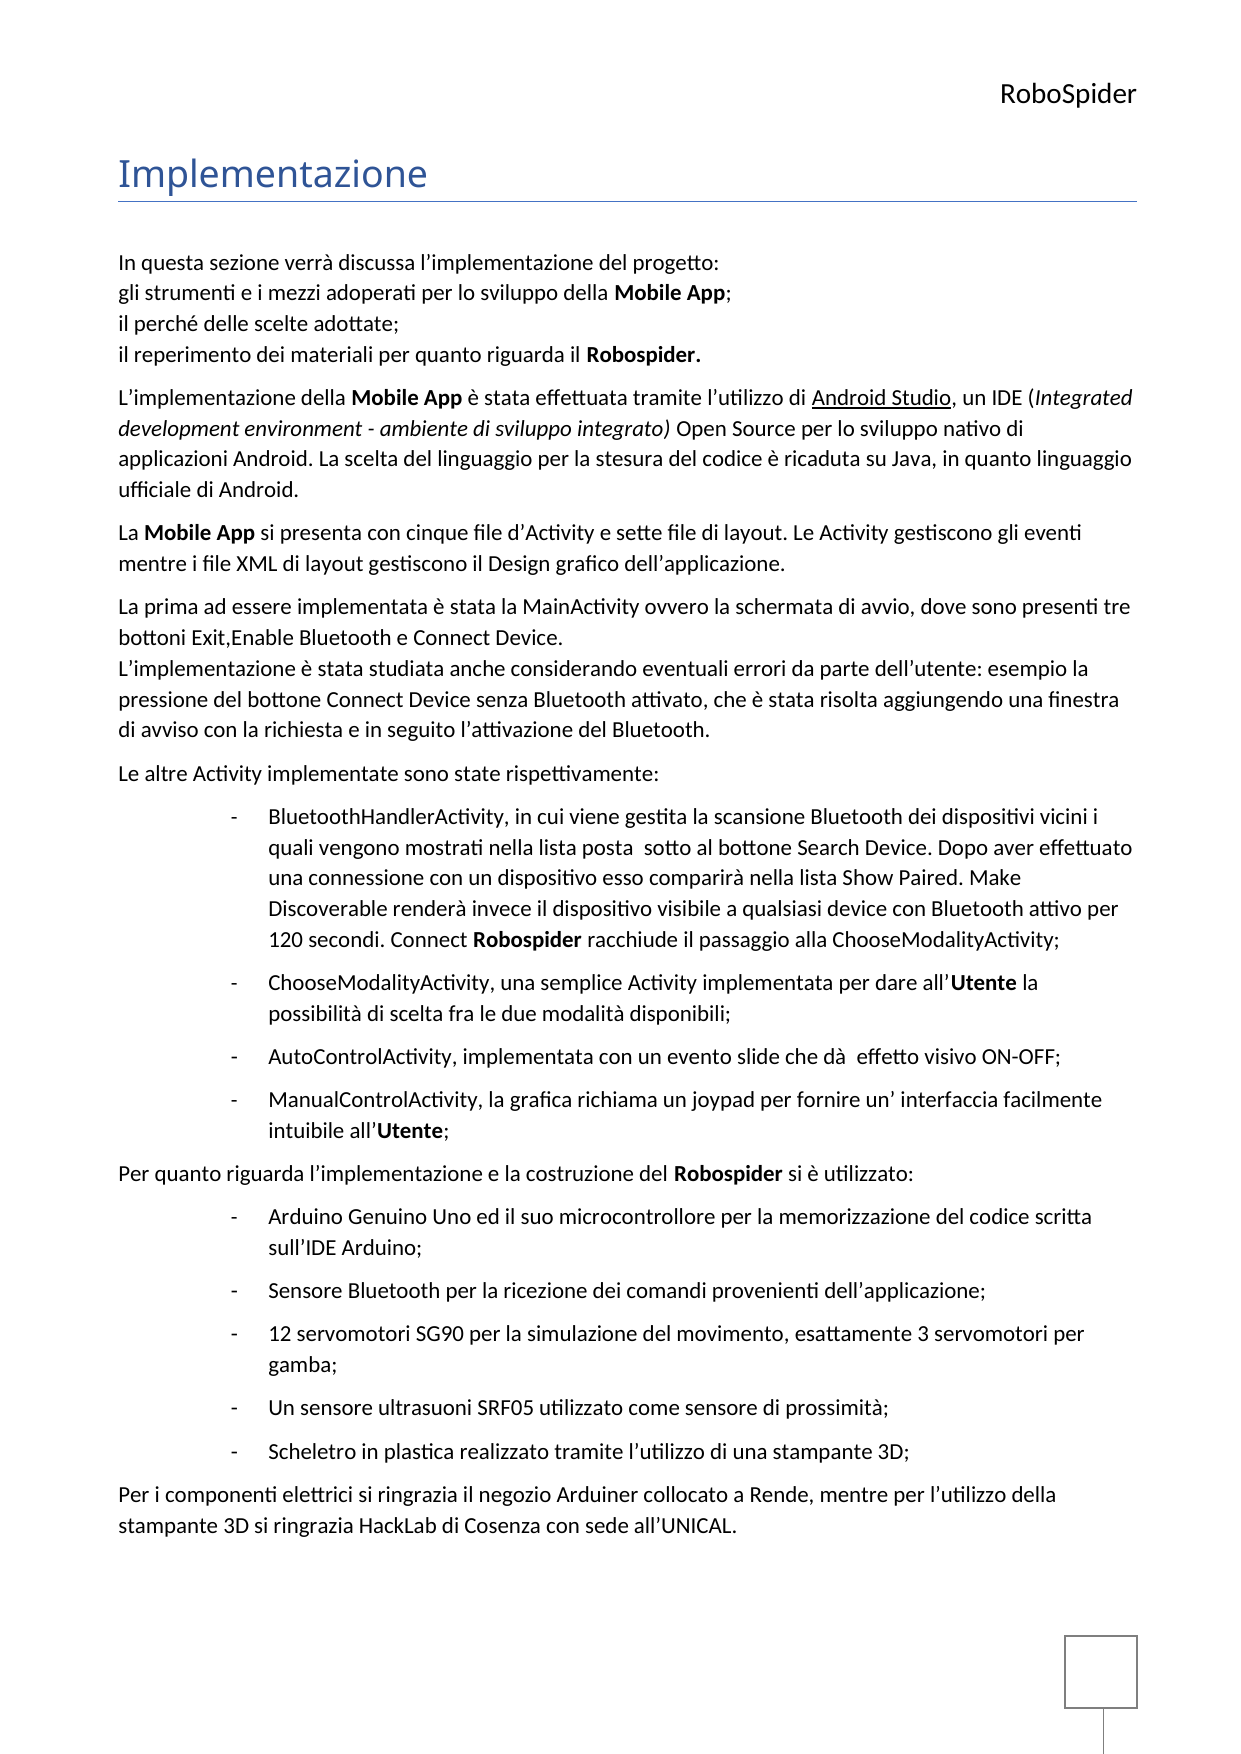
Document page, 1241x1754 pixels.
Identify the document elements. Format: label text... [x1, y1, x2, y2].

text La prima ad essere implementata è stata la MainActivity ovvero la schermata di avvio, dove sono presenti tre bottoni Exit,Enable Bluetooth e Connect Device. L’implementazione è stata studiata anche considerando eventuali errori da parte dell’utente: esempio la pressione del bottone Connect Device senza Bluetooth attivato, che è stata risolta aggiungendo una finestra di avviso con la richiesta e in seguito l’attivazione del Bluetooth. [118, 592, 1137, 743]
subtitle Implementazione [118, 148, 1137, 201]
text La Mobile App si presenta con cinque file d’Activity e sette file di layout. Le Activity gestiscono gli eventi mentre i file XML di layout gestiscono il Design grafico dell’applicazione. [118, 518, 1137, 577]
text Per i componenti elettrici si ringrazia il negozio Arduiner collocato a Rende, mentre per l’utilizzo della stampante 3D si ringrazia HackLab di Cosenza con sede all’UNICAL. [118, 1480, 1137, 1539]
list ChooseModalityActivity, una semplice Activity implementata per dare all’Utente la possibilità di scelta fra le due modalità disponibili; [231, 968, 1137, 1027]
list AutoControlActivity, implementata con un evento slide che dà effetto visivo ON-OFF; [231, 1042, 1137, 1070]
list BluetoothHandlerActivity, in cui viene gestita la scansione Bluetooth dei dispositivi vicini i quali vengono mostrati nella lista posta sotto al bottone Search Device. Dopo aver effettuato una connessione con un dispositivo esso comparirà nella lista Show Paired. Make Discoverable renderà invece il dispositivo visibile a qualsiasi device con Bluetooth attivo per 120 secondi. Connect Robospider racchiude il passaggio alla ChooseModalityActivity; [231, 802, 1137, 953]
text Le altre Activity implementate sono state rispettivamente: [118, 759, 1137, 787]
list 12 servomotori SG90 per la simulazione del movimento, esattamente 3 servomotori per gamba; [231, 1319, 1137, 1378]
list Scheletro in plastica realizzato tramite l’utilizzo di una stampante 3D; [231, 1437, 1137, 1465]
list Sensore Bluetooth per la ricezione dei comandi provenienti dell’applicazione; [231, 1276, 1137, 1304]
text L’implementazione della Mobile App è stata effettuata tramite l’utilizzo di Android Studio, un IDE (Integrated development environment - ambiente di sviluppo integrato) Open Source per lo sviluppo nativo di applicazioni Android. La scelta del linguaggio per la stesura del codice è ricaduta su Java, in quanto linguaggio ufficiale di Android. [118, 383, 1137, 503]
text Per quanto riguarda l’implementazione e la costruzione del Robospider si è utilizzato: [118, 1159, 1137, 1187]
list Un sensore ultrasuoni SRF05 utilizzato come sensore di prossimità; [231, 1393, 1137, 1422]
text In questa sezione verrà discussa l’implementazione del progetto: gli strumenti e i mezzi adoperati per lo sviluppo della Mobile App; il perché delle scelte adottate; il reperimento dei materiali per quanto riguarda il Robospider. [118, 248, 1137, 368]
list ManualControlActivity, la grafica richiama un joypad per fornire un’ interfaccia facilmente intuibile all’Utente; [231, 1085, 1137, 1144]
list Arduino Genuino Uno ed il suo microcontrollore per la memorizzazione del codice scritta sull’IDE Arduino; [231, 1202, 1137, 1261]
